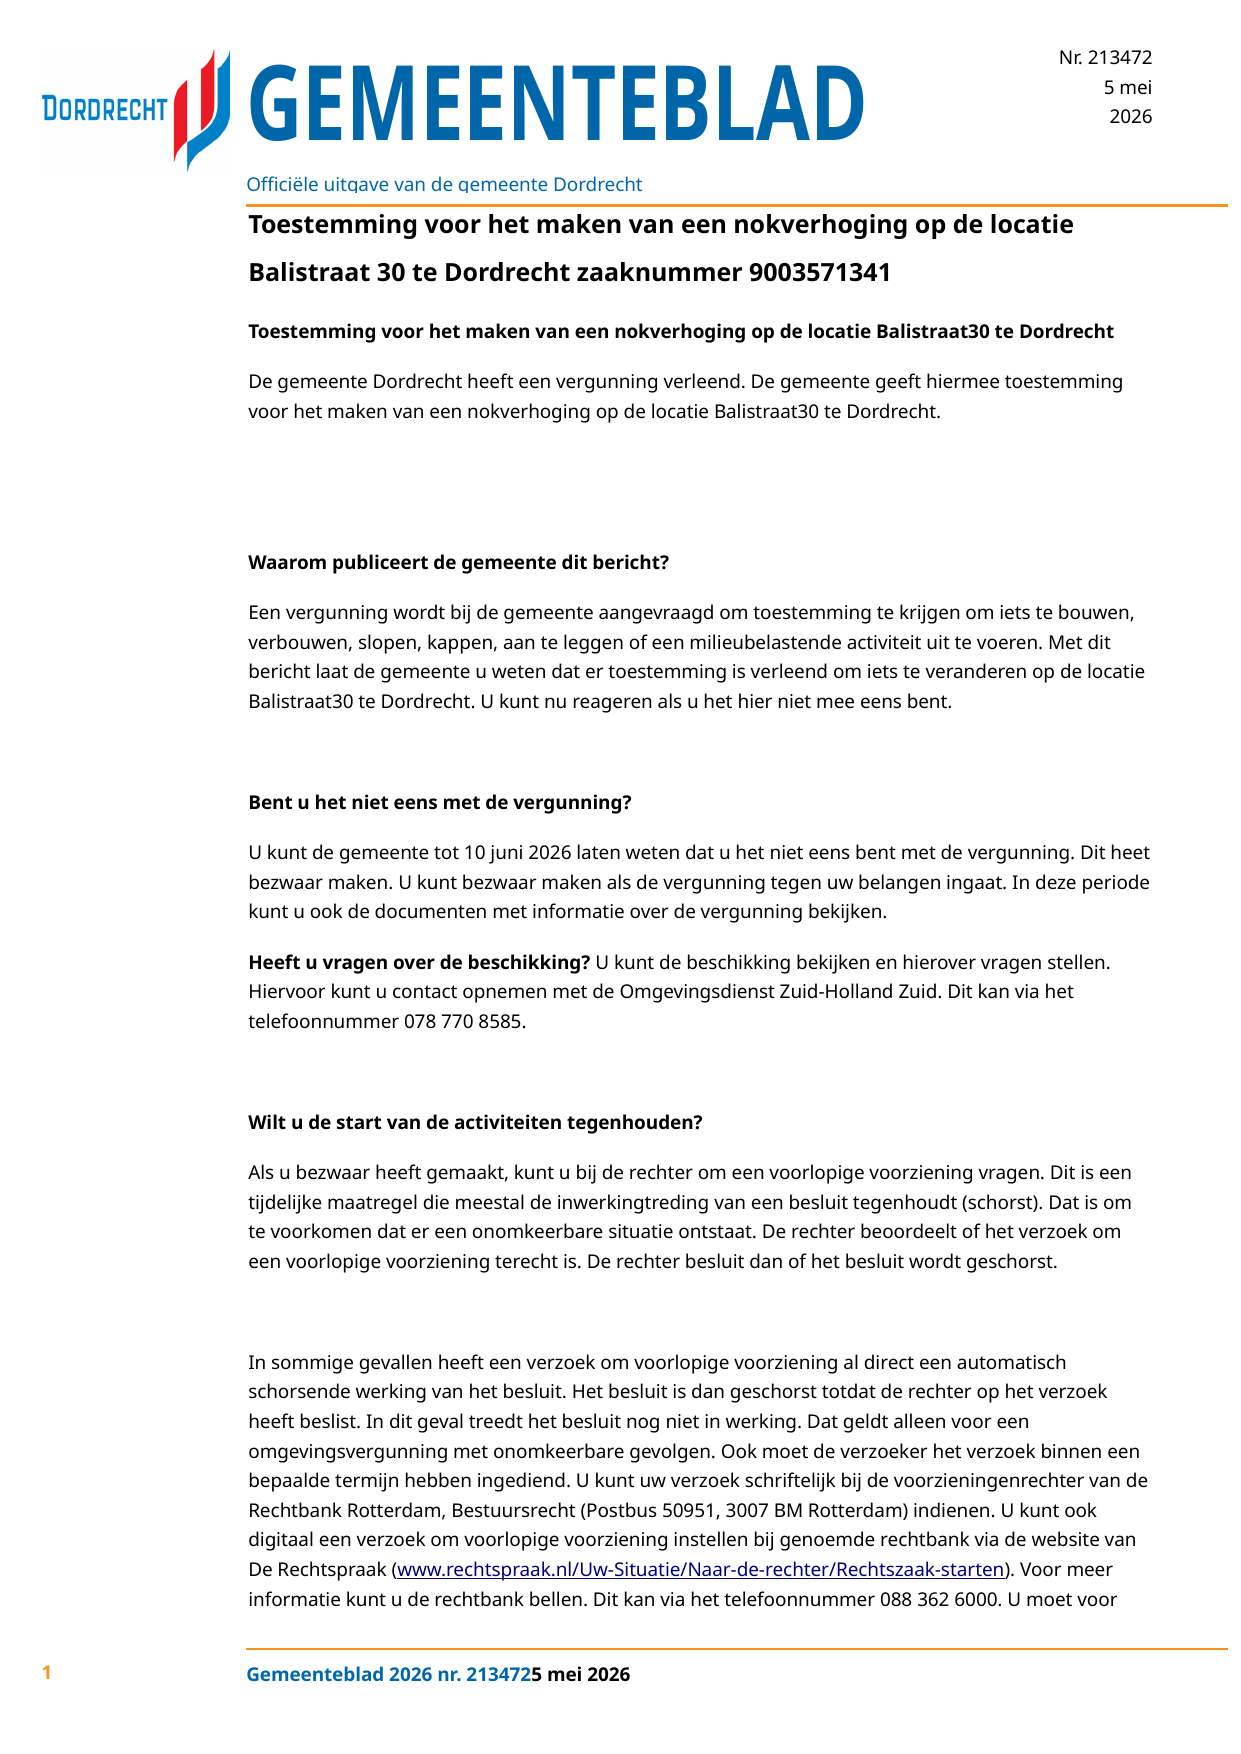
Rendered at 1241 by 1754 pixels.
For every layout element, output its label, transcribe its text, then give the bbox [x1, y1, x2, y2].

picture [41, 47, 231, 172]
text Waarom publiceert de gemeente dit bericht? [248, 549, 1152, 575]
text In sommige gevallen heeft een verzoek om voorlopige voorziening al direct een automatisch schorsende werking van het besluit. Het besluit is dan geschorst totdat de rechter op het verzoek heeft beslist. In dit geval treedt het besluit nog niet in werking. Dat geldt alleen voor een omgevingsvergunning met onomkeerbare gevolgen. Ook moet de verzoeker het verzoek binnen een bepaalde termijn hebben ingediend. U kunt uw verzoek schriftelijk bij de voorzieningenrechter van de Rechtbank Rotterdam, Bestuursrecht (Postbus 50951, 3007 BM Rotterdam) indienen. U kunt ook digitaal een verzoek om voorlopige voorziening instellen bij genoemde rechtbank via de website van De Rechtspraak (www.rechtspraak.nl/Uw-Situatie/Naar-de-rechter/Rechtszaak-starten). Voor meer informatie kunt u de rechtbank bellen. Dit kan via het telefoonnummer 088 362 6000. U moet voor [248, 1349, 1152, 1612]
text Bent u het niet eens met de vergunning? [248, 789, 1152, 815]
text Als u bezwaar heeft gemaakt, kunt u bij de rechter om een voorlopige voorziening vragen. Dit is een tijdelijke maatregel die meestal de inwerkingtreding van een besluit tegenhoudt (schorst). Dat is om te voorkomen dat er een onomkeerbare situatie ontstaat. De rechter beoordeelt of het verzoek om een voorlopige voorziening terecht is. De rechter besluit dan of het besluit wordt geschorst. [248, 1159, 1152, 1274]
text Toestemming voor het maken van een nokverhoging op de locatie Balistraat30 te Dordrecht [248, 318, 1152, 344]
text Heeft u vragen over de beschikking? U kunt de beschikking bekijken en hierover vragen stellen. Hiervoor kunt u contact opnemen met de Omgevingsdienst Zuid-Holland Zuid. Dit kan via het telefoonnummer 078 770 8585. [248, 949, 1152, 1034]
text Toestemming voor het maken van een nokverhoging op de locatie Balistraat 30 te Dordrecht zaaknummer 9003571341 [248, 207, 1152, 288]
text Wilt u de start van de activiteiten tegenhouden? [248, 1109, 1152, 1135]
text U kunt de gemeente tot 10 juni 2026 laten weten dat u het niet eens bent met de vergunning. Dit heet bezwaar maken. U kunt bezwaar maken als de vergunning tegen uw belangen ingaat. In deze periode kunt u ook de documenten met informatie over de vergunning bekijken. [248, 839, 1152, 924]
text Een vergunning wordt bij de gemeente aangevraagd om toestemming te krijgen om iets te bouwen, verbouwen, slopen, kappen, aan te leggen of een milieubelastende activiteit uit te voeren. Met dit bericht laat de gemeente u weten dat er toestemming is verleend om iets te veranderen op de locatie Balistraat30 te Dordrecht. U kunt nu reageren als u het hier niet mee eens bent. [248, 599, 1152, 714]
text De gemeente Dordrecht heeft een vergunning verleend. De gemeente geeft hiermee toestemming voor het maken van een nokverhoging op de locatie Balistraat30 te Dordrecht. [248, 368, 1152, 424]
